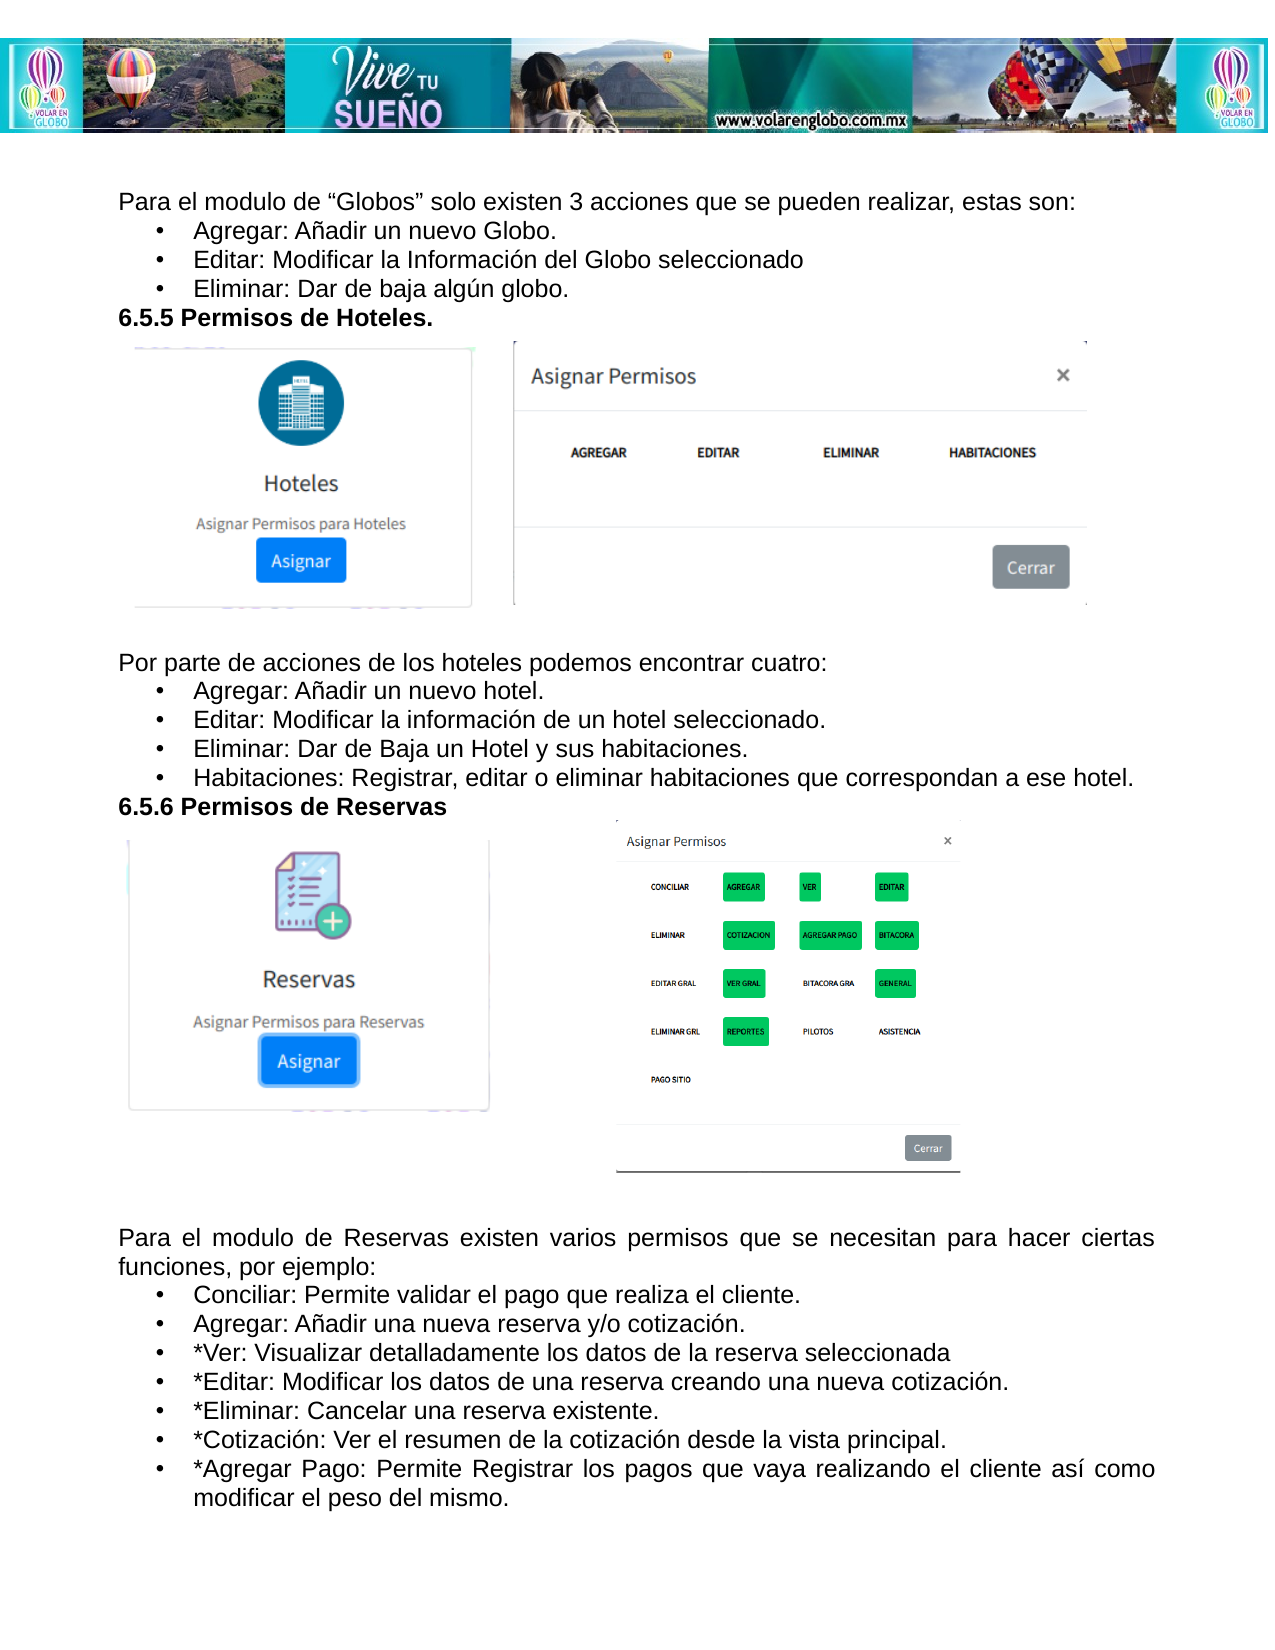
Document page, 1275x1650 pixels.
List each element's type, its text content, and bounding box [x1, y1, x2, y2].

list *Agregar Pago: Permite Registrar los pagos que vaya realizando el cliente así como modificar el peso del mismo. [156, 1454, 1157, 1511]
text Para el modulo de Reservas existen varios permisos que se necesitan para hacer ciertas funciones, por ejemplo: [118, 1223, 1157, 1281]
list *Eliminar: Cancelar una reserva existente. [156, 1396, 1157, 1425]
picture [0, 38, 1268, 133]
list Agregar: Añadir un nuevo Globo. [156, 216, 1157, 245]
list Agregar: Añadir una nueva reserva y/o cotización. [156, 1309, 1157, 1338]
list Eliminar: Dar de Baja un Hotel y sus habitaciones. [156, 734, 1157, 763]
list Editar: Modificar la información de un hotel seleccionado. [156, 705, 1157, 734]
list *Editar: Modificar los datos de una reserva creando una nueva cotización. [156, 1367, 1157, 1396]
list *Ver: Visualizar detalladamente los datos de la reserva seleccionada [156, 1338, 1157, 1367]
list Conciliar: Permite validar el pago que realiza el cliente. [156, 1281, 1157, 1309]
text Para el modulo de “Globos” solo existen 3 acciones que se pueden realizar, estas son: [118, 187, 1157, 216]
picture [513, 341, 1087, 605]
list Eliminar: Dar de baja algún globo. [156, 274, 1157, 303]
picture [126, 840, 490, 1112]
text 6.5.6 Permisos de Reservas [118, 792, 1157, 821]
list Editar: Modificar la Información del Globo seleccionado [156, 245, 1157, 274]
picture [616, 820, 961, 1173]
text Por parte de acciones de los hoteles podemos encontrar cuatro: [118, 648, 1157, 676]
list Habitaciones: Registrar, editar o eliminar habitaciones que correspondan a ese hotel. [156, 763, 1157, 792]
list Agregar: Añadir un nuevo hotel. [156, 676, 1157, 705]
picture [134, 347, 477, 609]
list *Cotización: Ver el resumen de la cotización desde la vista principal. [156, 1425, 1157, 1454]
text 6.5.5 Permisos de Hoteles. [118, 303, 1157, 331]
